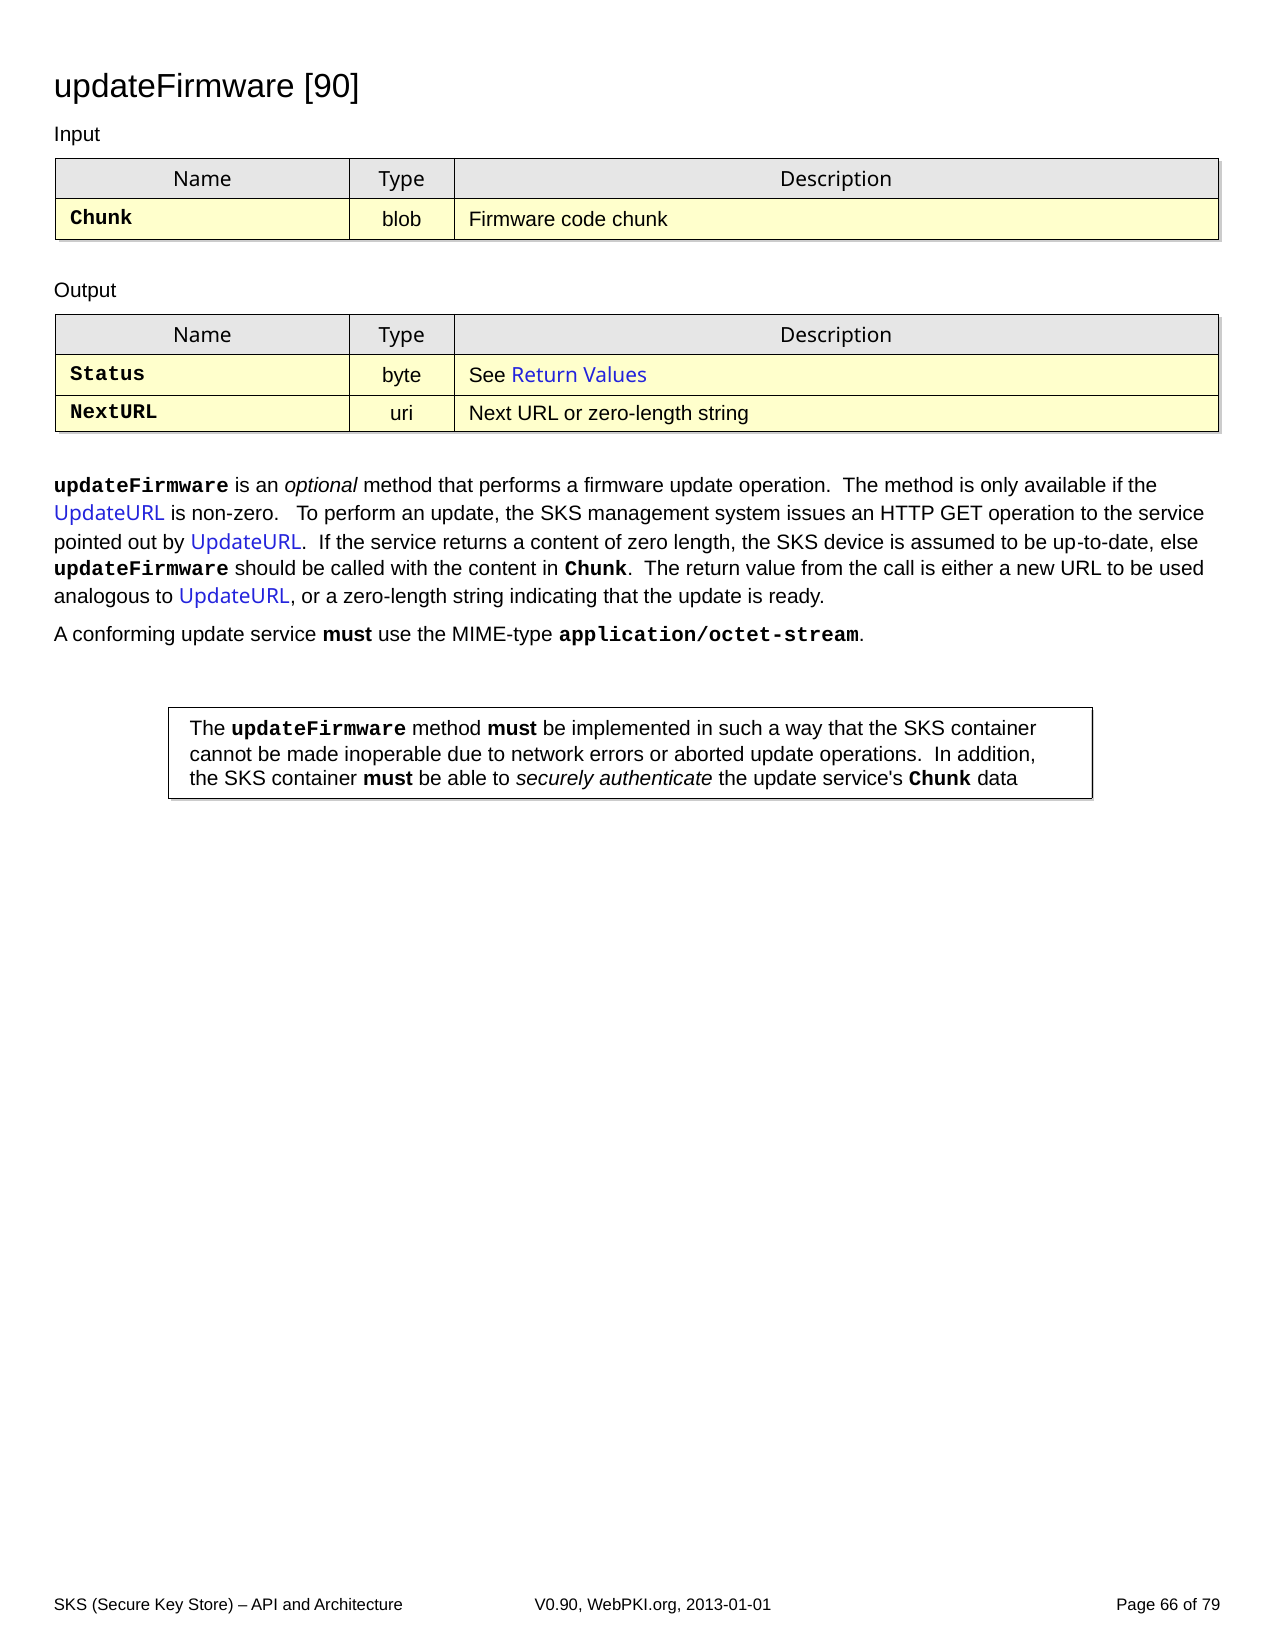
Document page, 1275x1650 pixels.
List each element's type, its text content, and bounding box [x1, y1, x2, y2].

table_cell Chunk [56, 199, 349, 239]
table_header Name [56, 159, 349, 198]
table_cell NextURL [56, 396, 349, 431]
text Input [54, 122, 1221, 146]
table_header Description [455, 159, 1218, 198]
text updateFirmware is an optional method that performs a firmware update operation. The method is only available if the UpdateURL is non-zero. To perform an update, the SKS management system issues an HTTP GET operation to the service pointed out by UpdateURL. If the service returns a content of zero length, the SKS device is assumed to be up‑to‑date, else updateFirmware should be called with the content in Chunk. The return value from the call is either a new URL to be used analogous to UpdateURL, or a zero-length string indicating that the update is ready. [54, 470, 1221, 610]
table_header Type [350, 159, 454, 198]
table_header Type [350, 315, 454, 354]
table_header Description [455, 315, 1218, 354]
table_cell Status [56, 355, 349, 395]
table_cell blob [350, 199, 454, 239]
subtitle updateFirmware [90] [54, 66, 1221, 104]
table_cell Next URL or zero-length string [455, 396, 1218, 431]
table_header Name [56, 315, 349, 354]
table_cell See Return Values [455, 355, 1218, 395]
table_cell byte [350, 355, 454, 395]
table_header The updateFirmware method must be implemented in such a way that the SKS container cannot be made inoperable due to network errors or aborted update operations. In addition, the SKS container must be able to securely authenticate the update service's Chunk data [169, 708, 1092, 798]
text Output [54, 278, 1221, 302]
table_cell Firmware code chunk [455, 199, 1218, 239]
text A conforming update service must use the MIME-type application/octet-stream. [54, 621, 1221, 647]
table_cell uri [350, 396, 454, 431]
